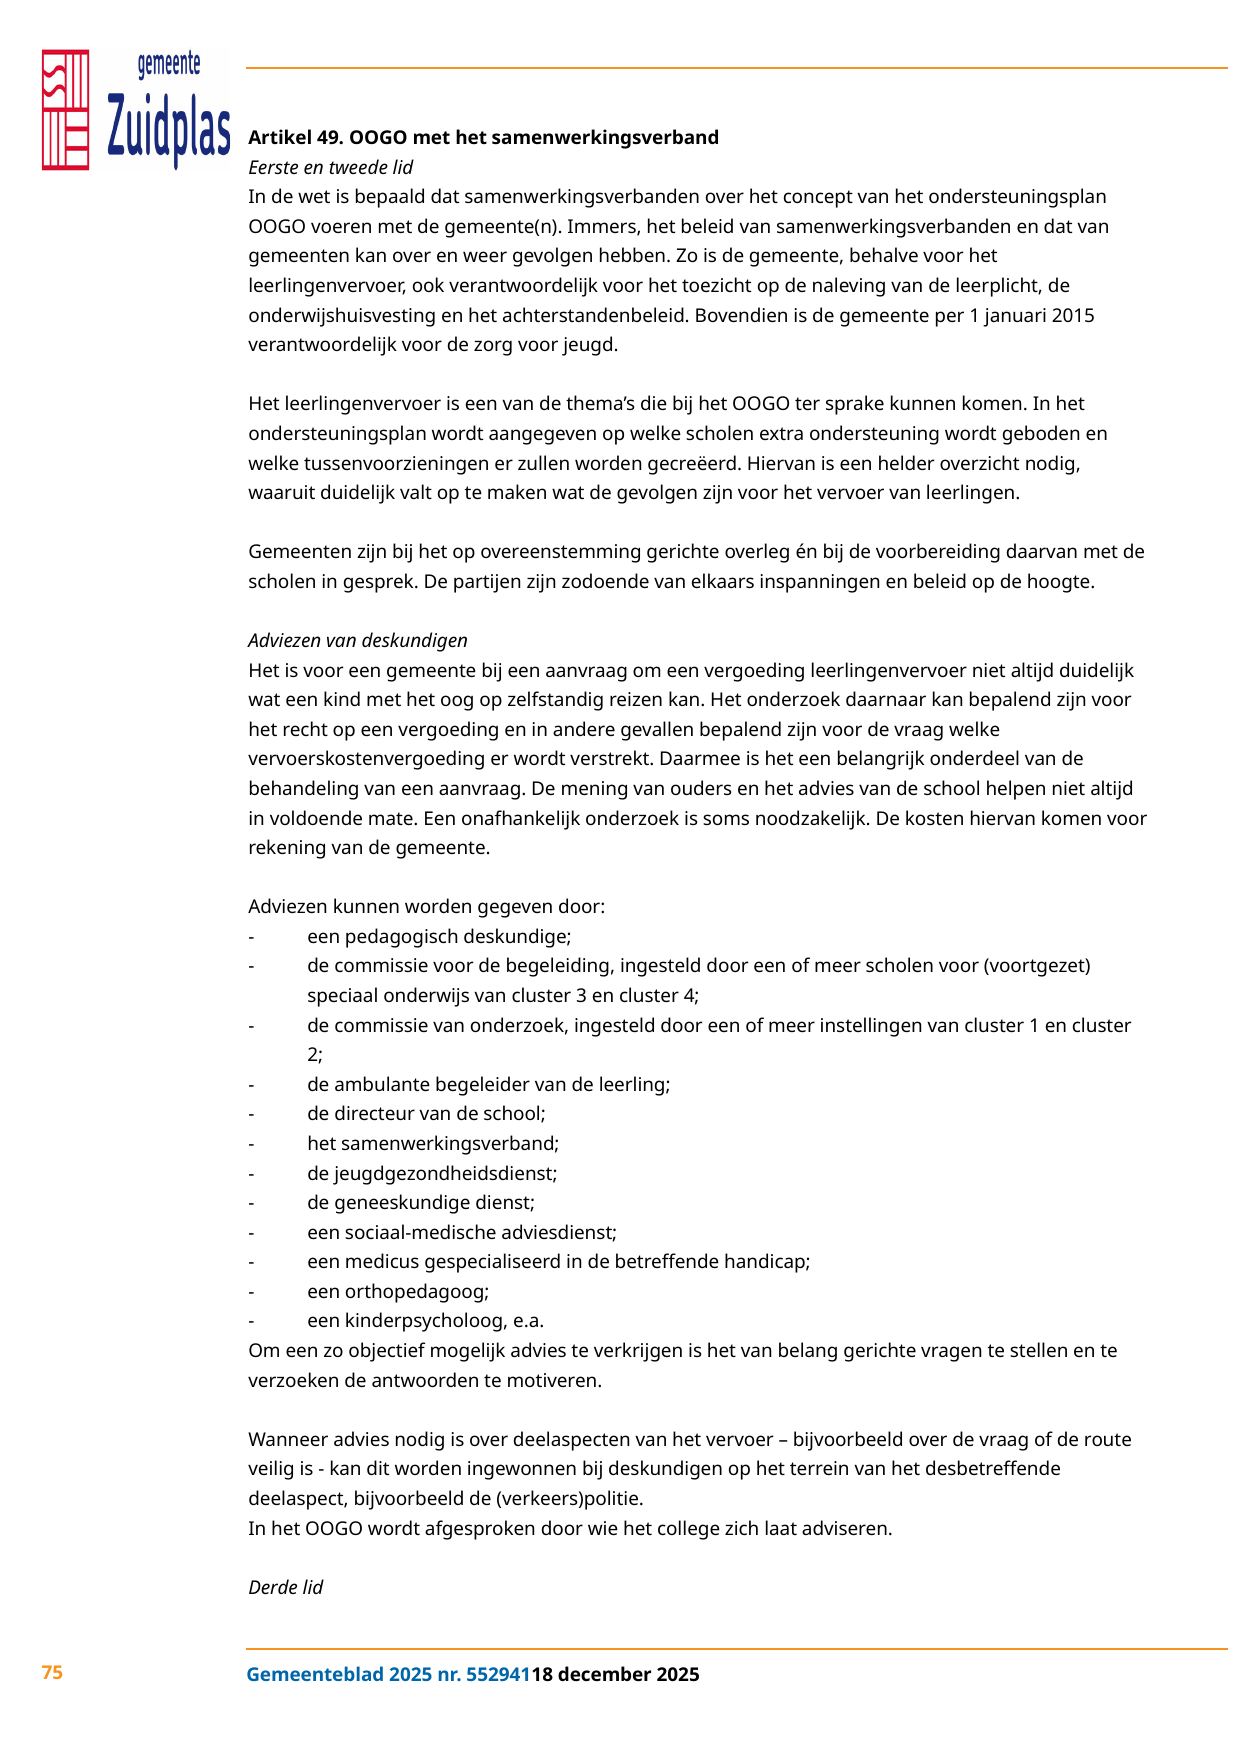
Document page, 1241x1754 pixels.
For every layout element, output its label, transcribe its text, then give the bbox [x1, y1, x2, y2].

text Eerste en tweede lid [248, 154, 1152, 180]
list de ambulante begeleider van de leerling; [248, 1071, 1152, 1097]
list een kinderpsycholoog, e.a. [248, 1308, 1152, 1333]
text Om een zo objectief mogelijk advies te verkrijgen is het van belang gerichte vragen te stellen en te verzoeken de antwoorden te motiveren. [248, 1337, 1152, 1393]
text Het leerlingenvervoer is een van de thema’s die bij het OOGO ter sprake kunnen komen. In het ondersteuningsplan wordt aangegeven op welke scholen extra ondersteuning wordt geboden en welke tussenvoorzieningen er zullen worden gecreëerd. Hiervan is een helder overzicht nodig, waaruit duidelijk valt op te maken wat de gevolgen zijn voor het vervoer van leerlingen. [248, 391, 1152, 505]
list een pedagogisch deskundige; [248, 923, 1152, 949]
text In de wet is bepaald dat samenwerkingsverbanden over het concept van het ondersteuningsplan OOGO voeren met de gemeente(n). Immers, het beleid van samenwerkingsverbanden en dat van gemeenten kan over en weer gevolgen hebben. Zo is de gemeente, behalve voor het leerlingenvervoer, ook verantwoordelijk voor het toezicht op de naleving van de leerplicht, de onderwijshuisvesting en het achterstandenbeleid. Bovendien is de gemeente per 1 januari 2015 verantwoordelijk voor de zorg voor jeugd. [248, 183, 1152, 357]
list de commissie van onderzoek, ingesteld door een of meer instellingen van cluster 1 en cluster 2; [248, 1012, 1152, 1067]
list de directeur van de school; [248, 1101, 1152, 1126]
list een orthopedagoog; [248, 1278, 1152, 1304]
list een sociaal-medische adviesdienst; [248, 1219, 1152, 1245]
text In het OOGO wordt afgesproken door wie het college zich laat adviseren. [248, 1515, 1152, 1541]
list het samenwerkingsverband; [248, 1130, 1152, 1156]
picture [41, 47, 231, 172]
list de commissie voor de begeleiding, ingesteld door een of meer scholen voor (voortgezet) speciaal onderwijs van cluster 3 en cluster 4; [248, 953, 1152, 1008]
text Gemeenten zijn bij het op overeenstemming gerichte overleg én bij de voorbereiding daarvan met de scholen in gesprek. De partijen zijn zodoende van elkaars inspanningen en beleid op de hoogte. [248, 538, 1152, 594]
text Wanneer advies nodig is over deelaspecten van het vervoer – bijvoorbeeld over de vraag of de route veilig is - kan dit worden ingewonnen bij deskundigen op het terrein van het desbetreffende deelaspect, bijvoorbeeld de (verkeers)politie. [248, 1426, 1152, 1511]
text Adviezen kunnen worden gegeven door: [248, 893, 1152, 919]
text Artikel 49. OOGO met het samenwerkingsverband [248, 124, 1152, 150]
list de geneeskundige dienst; [248, 1189, 1152, 1215]
text Het is voor een gemeente bij een aanvraag om een vergoeding leerlingenvervoer niet altijd duidelijk wat een kind met het oog op zelfstandig reizen kan. Het onderzoek daarnaar kan bepalend zijn voor het recht op een vergoeding en in andere gevallen bepalend zijn voor de vraag welke vervoerskostenvergoeding er wordt verstrekt. Daarmee is het een belangrijk onderdeel van de behandeling van een aanvraag. De mening van ouders en het advies van de school helpen niet altijd in voldoende mate. Een onafhankelijk onderzoek is soms noodzakelijk. De kosten hiervan komen voor rekening van de gemeente. [248, 657, 1152, 860]
text Derde lid [248, 1574, 1152, 1600]
list de jeugdgezondheidsdienst; [248, 1160, 1152, 1186]
list een medicus gespecialiseerd in de betreffende handicap; [248, 1248, 1152, 1274]
text Adviezen van deskundigen [248, 627, 1152, 653]
